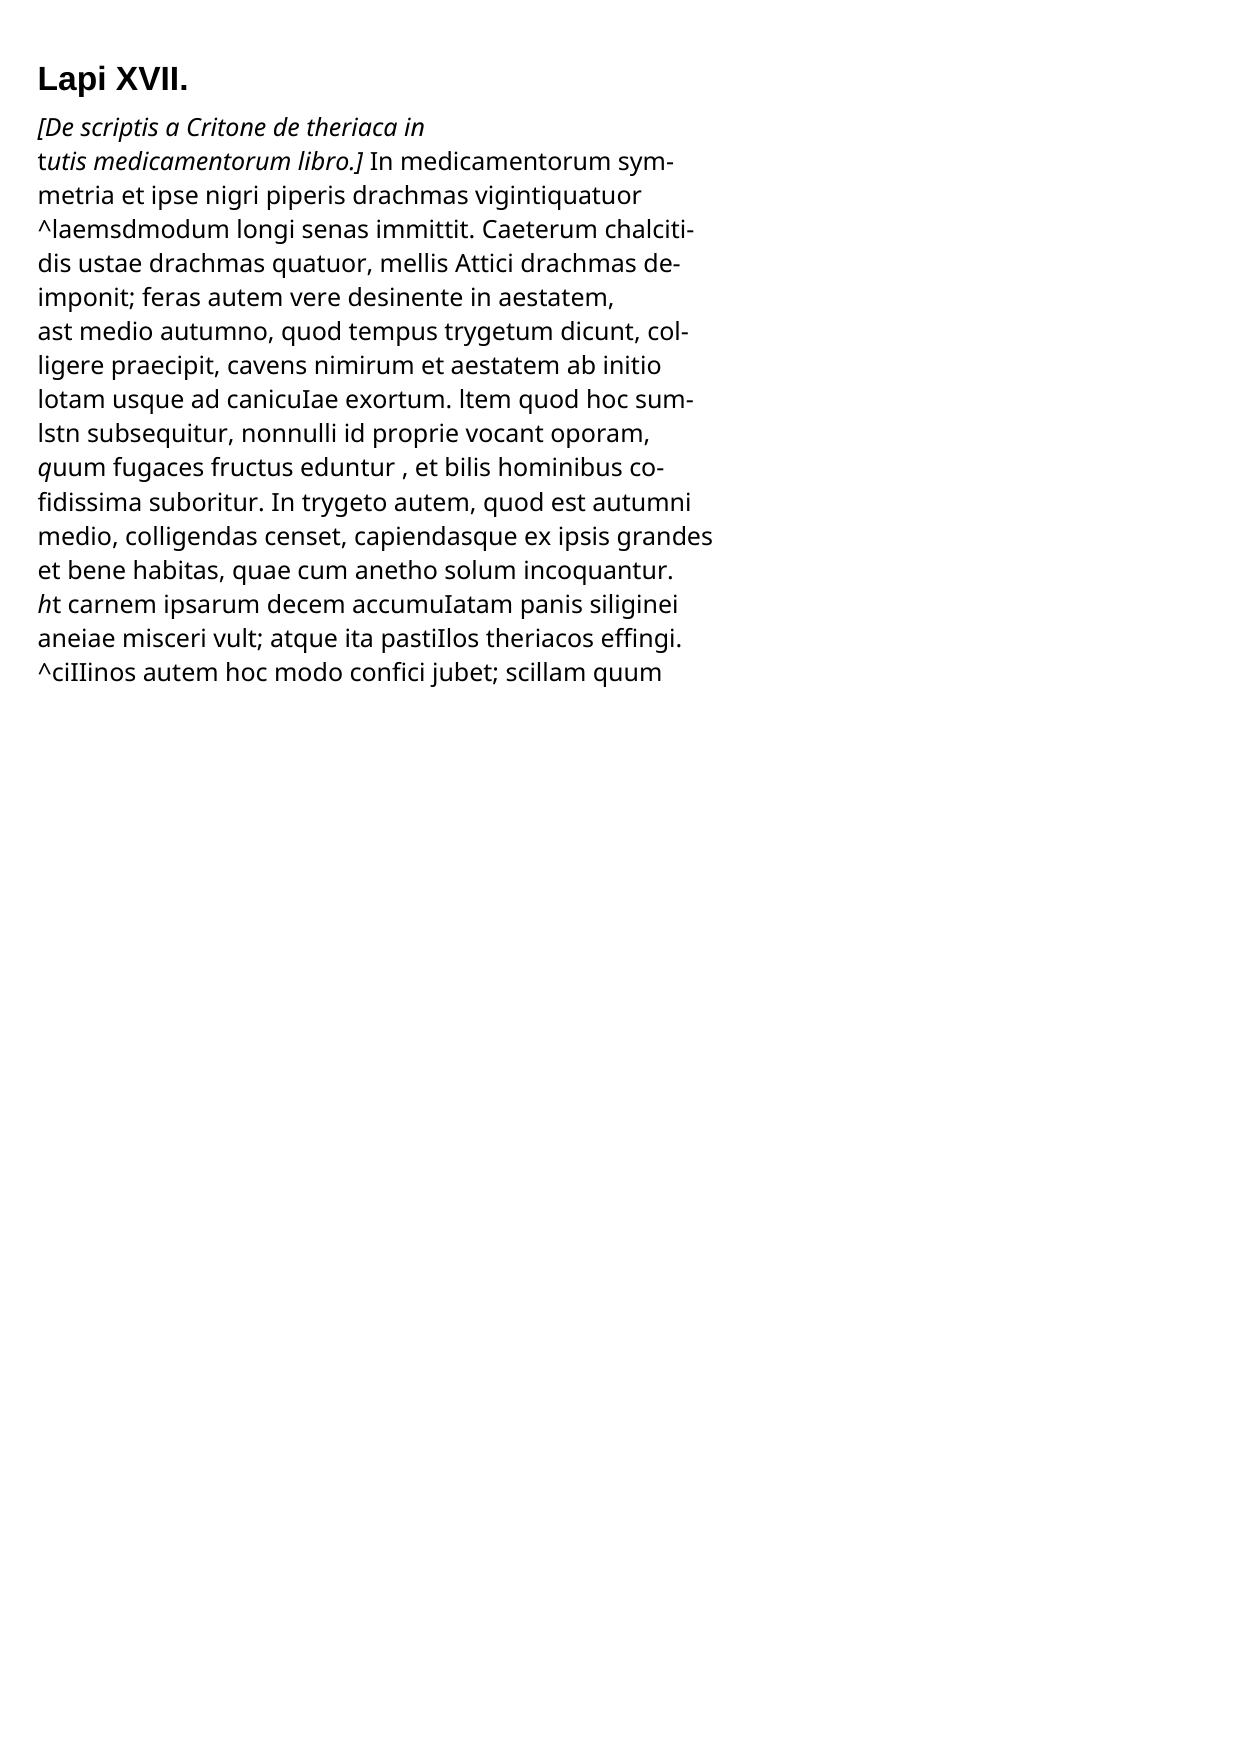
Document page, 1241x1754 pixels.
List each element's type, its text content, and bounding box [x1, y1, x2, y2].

text [De scriptis a Critone de theriaca in tutis medicamentorum libro.] In medicamentorum sym- metria et ipse nigri piperis drachmas vigintiquatuor ^laemsdmodum longi senas immittit. Caeterum chalciti- dis ustae drachmas quatuor, mellis Attici drachmas de- imponit; feras autem vere desinente in aestatem, ast medio autumno, quod tempus trygetum dicunt, col- ligere praecipit, cavens nimirum et aestatem ab initio lotam usque ad canicuIae exortum. ltem quod hoc sum- lstn subsequitur, nonnulli id proprie vocant oporam, quum fugaces fructus eduntur , et bilis hominibus co- fidissima suboritur. In trygeto autem, quod est autumni medio, colligendas censet, capiendasque ex ipsis grandes et bene habitas, quae cum anetho solum incoquantur. ht carnem ipsarum decem accumuIatam panis siliginei aneiae misceri vult; atque ita pastiIlos theriacos effingi. ^ciIIinos autem hoc modo confici jubet; scillam quum [37, 109, 1203, 688]
subtitle Lapi XVII. [37, 58, 1203, 97]
